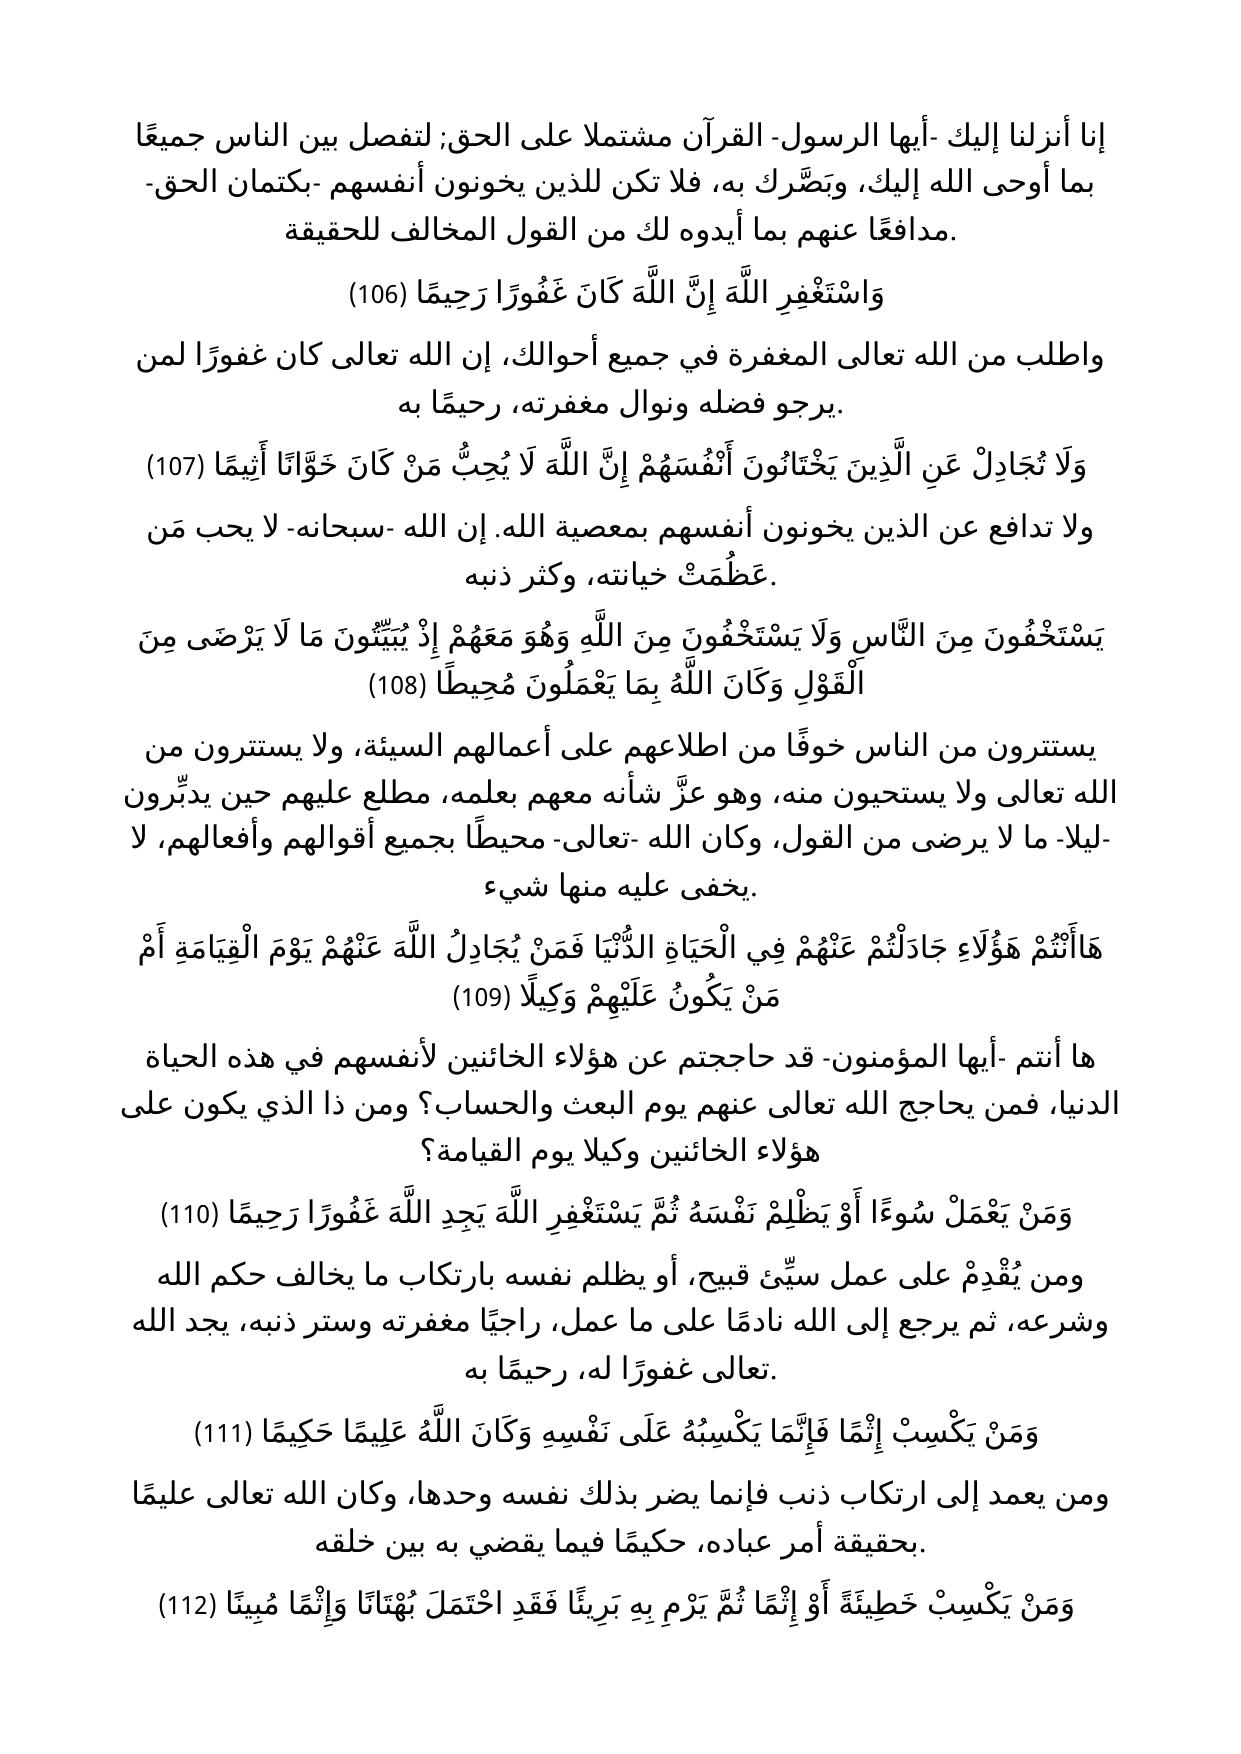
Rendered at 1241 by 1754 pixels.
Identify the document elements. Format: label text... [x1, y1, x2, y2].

text وَمَنْ يَعْمَلْ سُوءًا أَوْ يَظْلِمْ نَفْسَهُ ثُمَّ يَسْتَغْفِرِ اللَّهَ يَجِدِ اللَّهَ غَفُورًا رَحِيمًا (110) [118, 1194, 1122, 1236]
text وَلَا تُجَادِلْ عَنِ الَّذِينَ يَخْتَانُونَ أَنْفُسَهُمْ إِنَّ اللَّهَ لَا يُحِبُّ مَنْ كَانَ خَوَّانًا أَثِيمًا (107) [118, 447, 1122, 488]
text وَاسْتَغْفِرِ اللَّهَ إِنَّ اللَّهَ كَانَ غَفُورًا رَحِيمًا (106) [118, 274, 1122, 316]
text ومن يُقْدِمْ على عمل سيِّئ قبيح، أو يظلم نفسه بارتكاب ما يخالف حكم الله وشرعه، ثم يرجع إلى الله نادمًا على ما عمل، راجيًا مغفرته وستر ذنبه، يجد الله تعالى غفورًا له، رحيمًا به. [118, 1257, 1122, 1392]
text إنا أنزلنا إليك -أيها الرسول- القرآن مشتملا على الحق; لتفصل بين الناس جميعًا بما أوحى الله إليك، وبَصَّرك به، فلا تكن للذين يخونون أنفسهم -بكتمان الحق- مدافعًا عنهم بما أيدوه لك من القول المخالف للحقيقة. [118, 118, 1122, 253]
text يستترون من الناس خوفًا من اطلاعهم على أعمالهم السيئة، ولا يستترون من الله تعالى ولا يستحيون منه، وهو عزَّ شأنه معهم بعلمه، مطلع عليهم حين يدبِّرون -ليلا- ما لا يرضى من القول، وكان الله -تعالى- محيطًا بجميع أقوالهم وأفعالهم، لا يخفى عليه منها شيء. [118, 728, 1122, 909]
text ولا تدافع عن الذين يخونون أنفسهم بمعصية الله. إن الله -سبحانه- لا يحب مَن عَظُمَتْ خيانته، وكثر ذنبه. [118, 509, 1122, 598]
text وَمَنْ يَكْسِبْ إِثْمًا فَإِنَّمَا يَكْسِبُهُ عَلَى نَفْسِهِ وَكَانَ اللَّهُ عَلِيمًا حَكِيمًا (111) [118, 1413, 1122, 1455]
text يَسْتَخْفُونَ مِنَ النَّاسِ وَلَا يَسْتَخْفُونَ مِنَ اللَّهِ وَهُوَ مَعَهُمْ إِذْ يُبَيِّتُونَ مَا لَا يَرْضَى مِنَ الْقَوْلِ وَكَانَ اللَّهُ بِمَا يَعْمَلُونَ مُحِيطًا (108) [118, 619, 1122, 707]
text واطلب من الله تعالى المغفرة في جميع أحوالك، إن الله تعالى كان غفورًا لمن يرجو فضله ونوال مغفرته، رحيمًا به. [118, 337, 1122, 426]
text وَمَنْ يَكْسِبْ خَطِيئَةً أَوْ إِثْمًا ثُمَّ يَرْمِ بِهِ بَرِيئًا فَقَدِ احْتَمَلَ بُهْتَانًا وَإِثْمًا مُبِينًا (112) [118, 1586, 1122, 1627]
text ها أنتم -أيها المؤمنون- قد حاججتم عن هؤلاء الخائنين لأنفسهم في هذه الحياة الدنيا، فمن يحاجج الله تعالى عنهم يوم البعث والحساب؟ ومن ذا الذي يكون على هؤلاء الخائنين وكيلا يوم القيامة؟ [118, 1039, 1122, 1174]
text هَاأَنْتُمْ هَؤُلَاءِ جَادَلْتُمْ عَنْهُمْ فِي الْحَيَاةِ الدُّنْيَا فَمَنْ يُجَادِلُ اللَّهَ عَنْهُمْ يَوْمَ الْقِيَامَةِ أَمْ مَنْ يَكُونُ عَلَيْهِمْ وَكِيلًا (109) [118, 930, 1122, 1019]
text ومن يعمد إلى ارتكاب ذنب فإنما يضر بذلك نفسه وحدها، وكان الله تعالى عليمًا بحقيقة أمر عباده، حكيمًا فيما يقضي به بين خلقه. [118, 1476, 1122, 1565]
